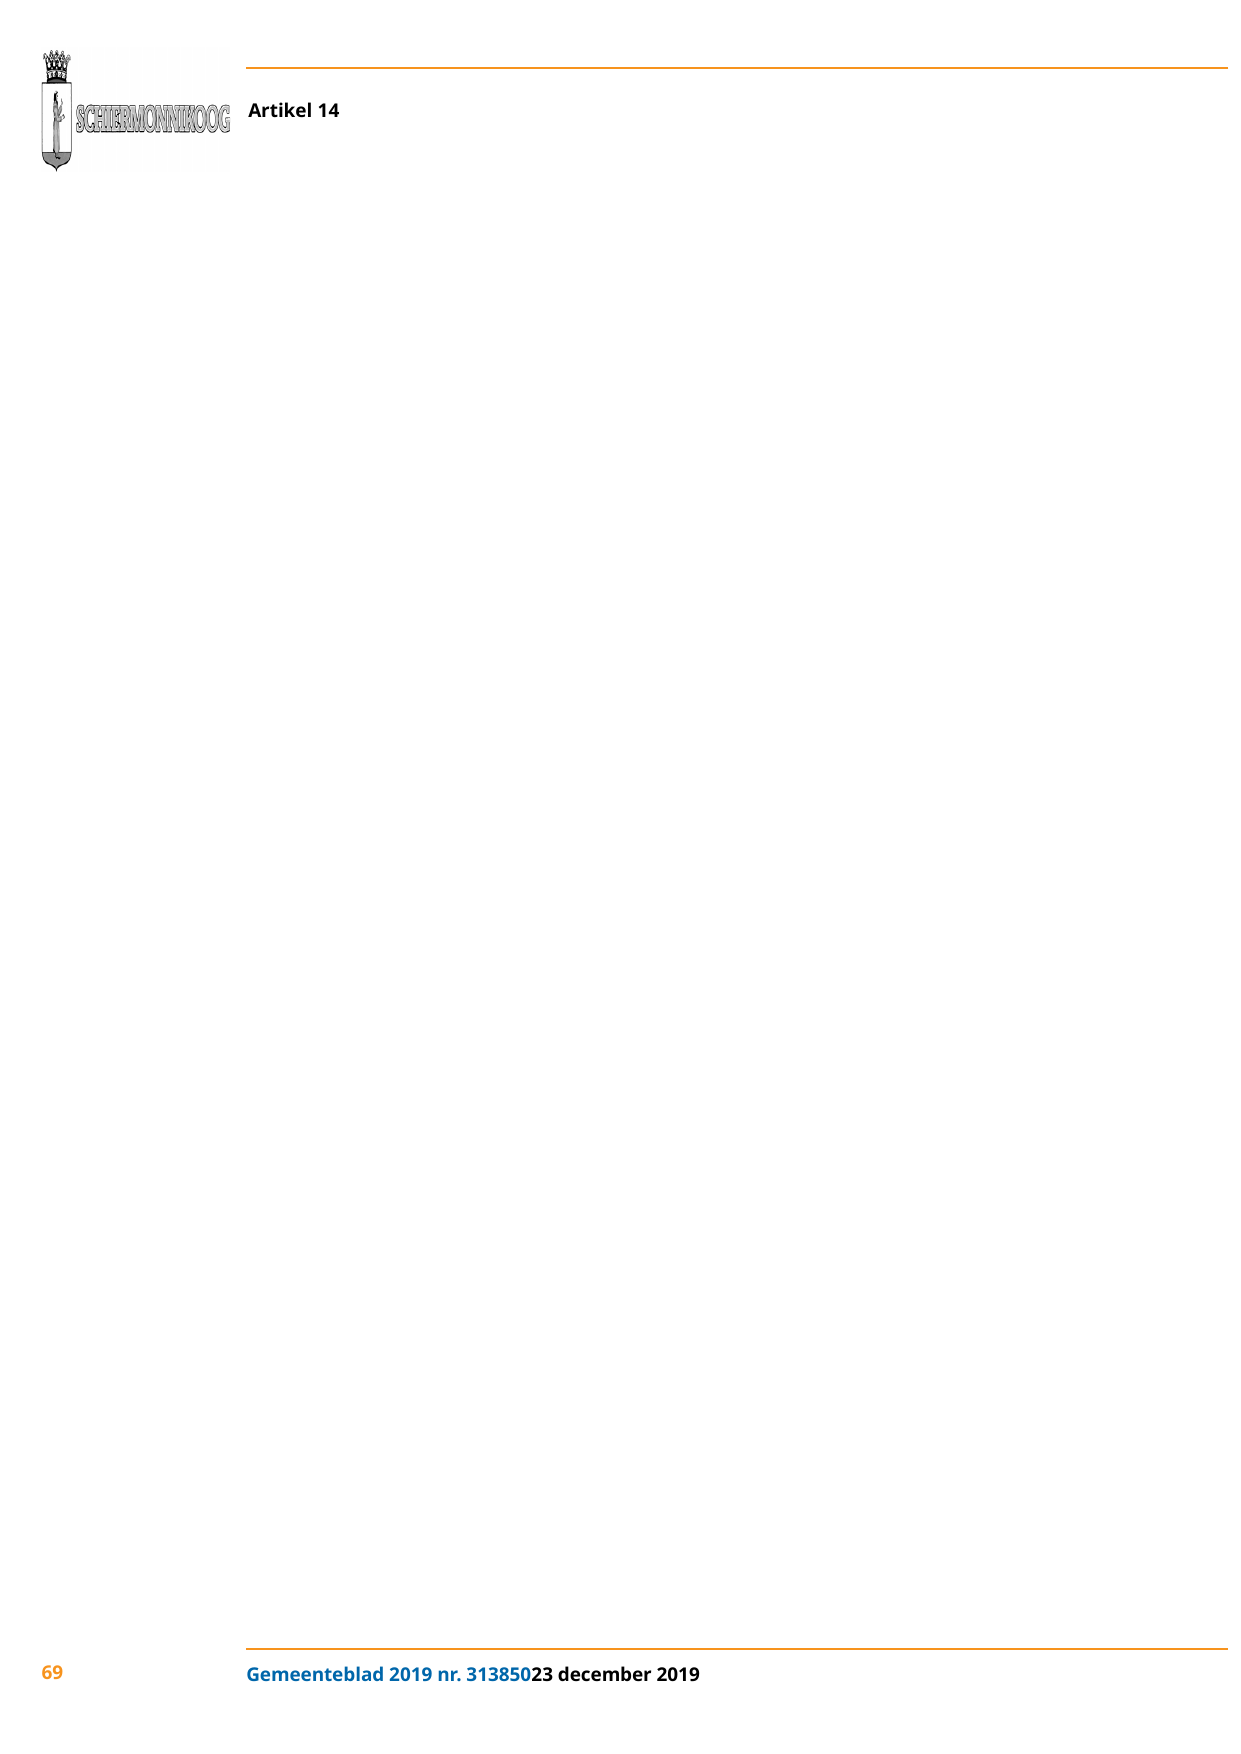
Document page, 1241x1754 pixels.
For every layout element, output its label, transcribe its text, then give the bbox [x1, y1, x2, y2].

text Artikel 14 [248, 95, 1152, 123]
picture [41, 47, 231, 172]
